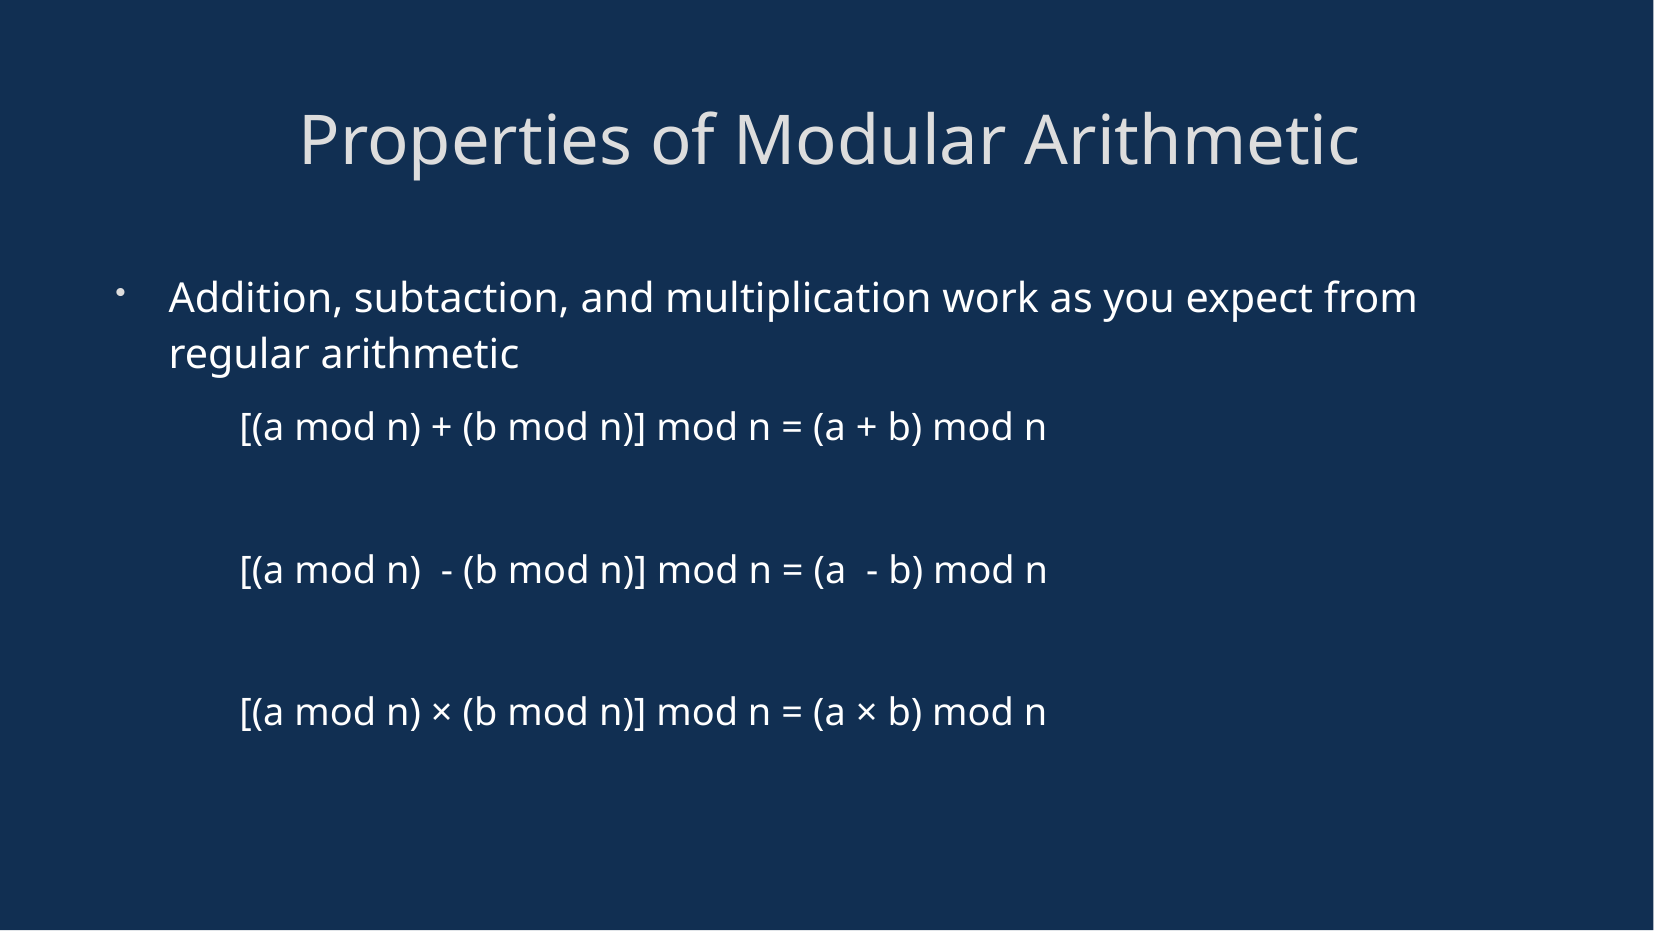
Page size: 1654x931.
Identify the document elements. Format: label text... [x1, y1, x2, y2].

list Addition, subtaction, and multiplication work as you expect from regular arithmetic [(a mod n) + (b mod n)] mod n = (a + b) mod n [(a mod n) - (b mod n)] mod n = (a - b) mod n [(a mod n) × (b mod n)] mod n = (a × b) mod n [97, 268, 1563, 806]
title Properties of Modular Arithmetic [97, 56, 1563, 220]
